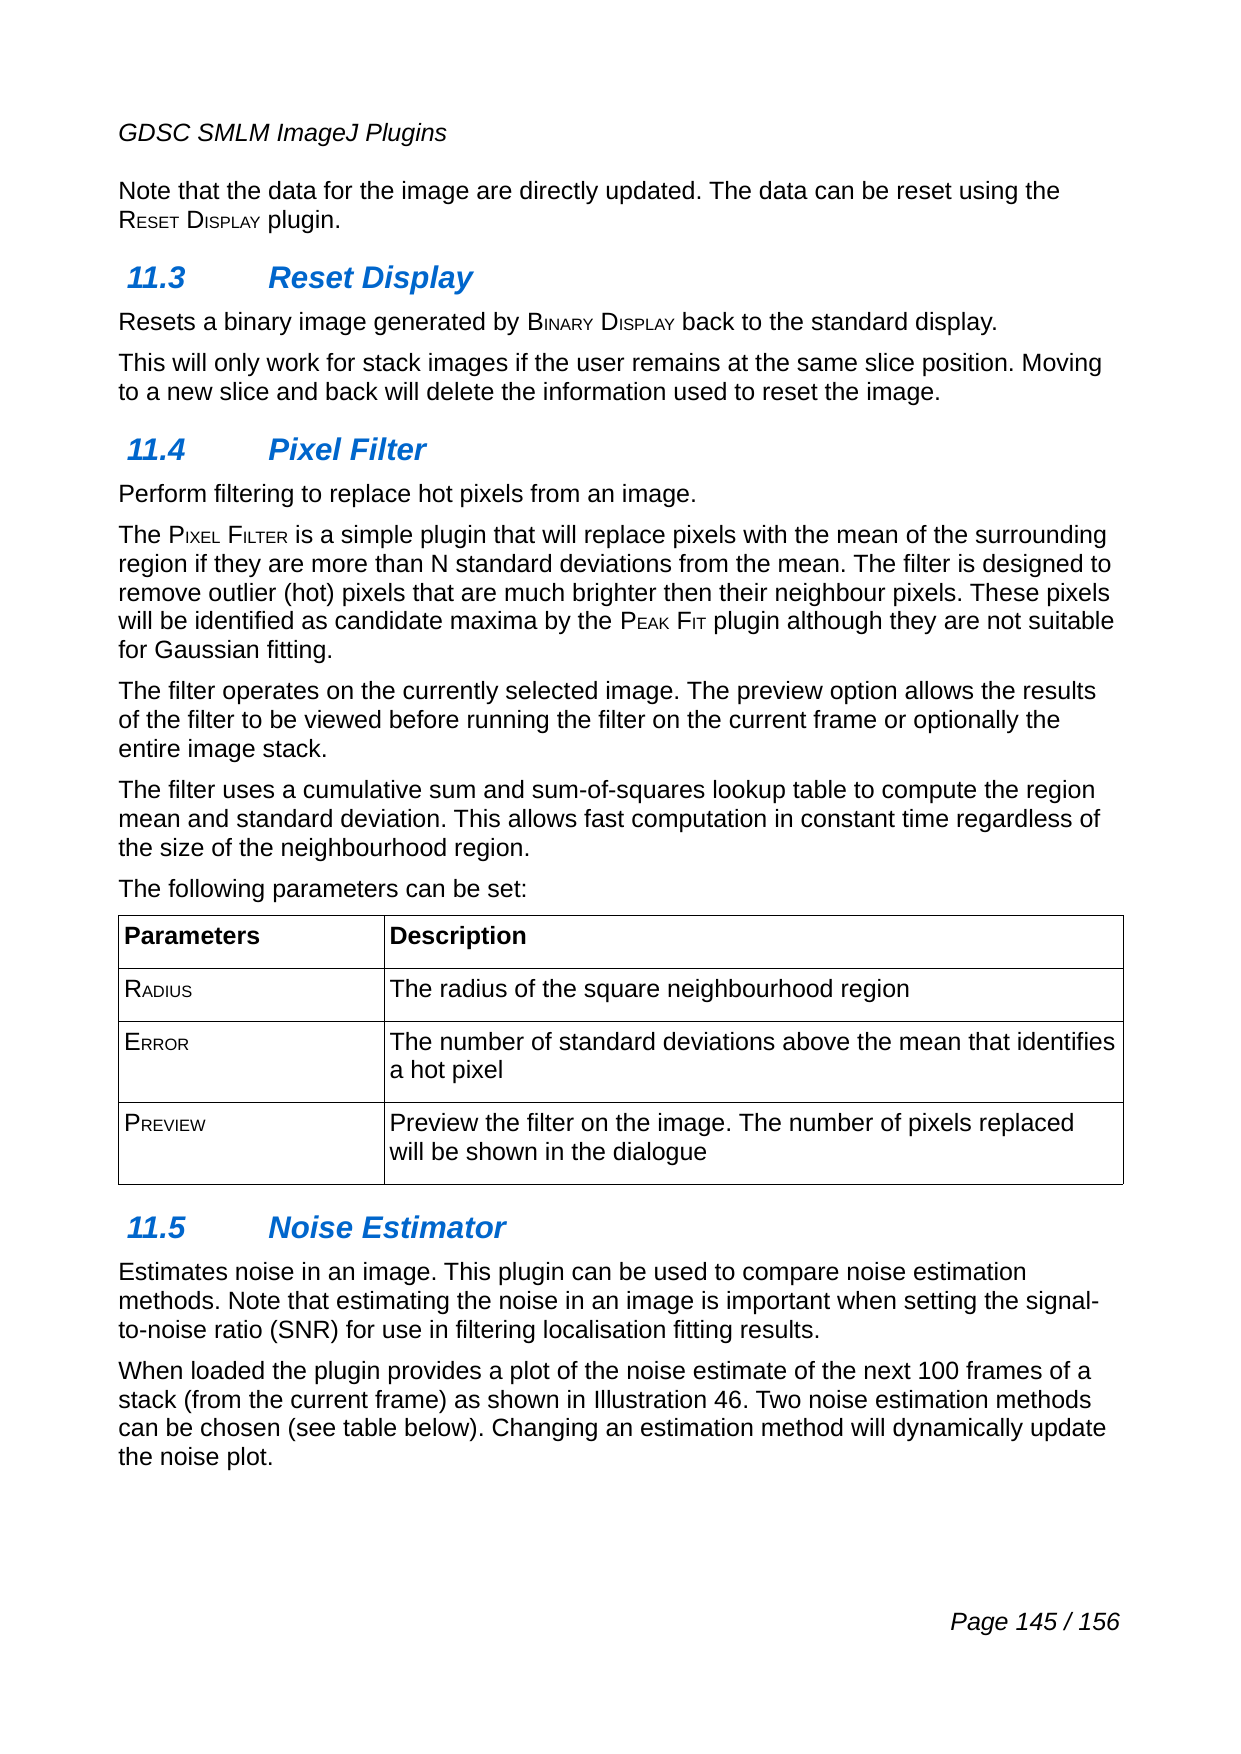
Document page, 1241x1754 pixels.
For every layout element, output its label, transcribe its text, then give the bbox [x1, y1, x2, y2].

table_header Description [385, 916, 1123, 968]
text Resets a binary image generated by Binary Display back to the standard display. [118, 307, 1122, 336]
subtitle Pixel Filter [118, 431, 1122, 466]
text Note that the data for the image are directly updated. The data can be reset using the Reset Display plugin. [118, 176, 1122, 234]
text The Pixel Filter is a simple plugin that will replace pixels with the mean of the surrounding region if they are more than N standard deviations from the mean. The filter is designed to remove outlier (hot) pixels that are much brighter then their neighbour pixels. These pixels will be identified as candidate maxima by the Peak Fit plugin although they are not suitable for Gaussian fitting. [118, 520, 1122, 664]
text The filter uses a cumulative sum and sum-of-squares lookup table to compute the region mean and standard deviation. This allows fast computation in constant time regardless of the size of the neighbourhood region. [118, 775, 1122, 861]
text The filter operates on the currently selected image. The preview option allows the results of the filter to be viewed before running the filter on the current frame or optionally the entire image stack. [118, 676, 1122, 763]
subtitle Reset Display [118, 259, 1122, 294]
text Estimates noise in an image. This plugin can be used to compare noise estimation methods. Note that estimating the noise in an image is important when setting the signal-to-noise ratio (SNR) for use in filtering localisation fitting results. [118, 1257, 1122, 1343]
text This will only work for stack images if the user remains at the same slice position. Moving to a new slice and back will delete the information used to reset the image. [118, 348, 1122, 406]
table_cell The number of standard deviations above the mean that identifies a hot pixel [385, 1022, 1123, 1102]
table_cell Preview [119, 1103, 384, 1184]
table_cell Preview the filter on the image. The number of pixels replaced will be shown in the dialogue [385, 1103, 1123, 1184]
table_cell Error [119, 1022, 384, 1102]
table_cell Radius [119, 969, 384, 1021]
text Perform filtering to replace hot pixels from an image. [118, 479, 1122, 508]
table_header Parameters [119, 916, 384, 968]
table_cell The radius of the square neighbourhood region [385, 969, 1123, 1021]
text When loaded the plugin provides a plot of the noise estimate of the next 100 frames of a stack (from the current frame) as shown in Illustration 46. Two noise estimation methods can be chosen (see table below). Changing an estimation method will dynamically update the noise plot. [118, 1356, 1122, 1471]
subtitle Noise Estimator [118, 1209, 1122, 1245]
text The following parameters can be set: [118, 874, 1122, 903]
